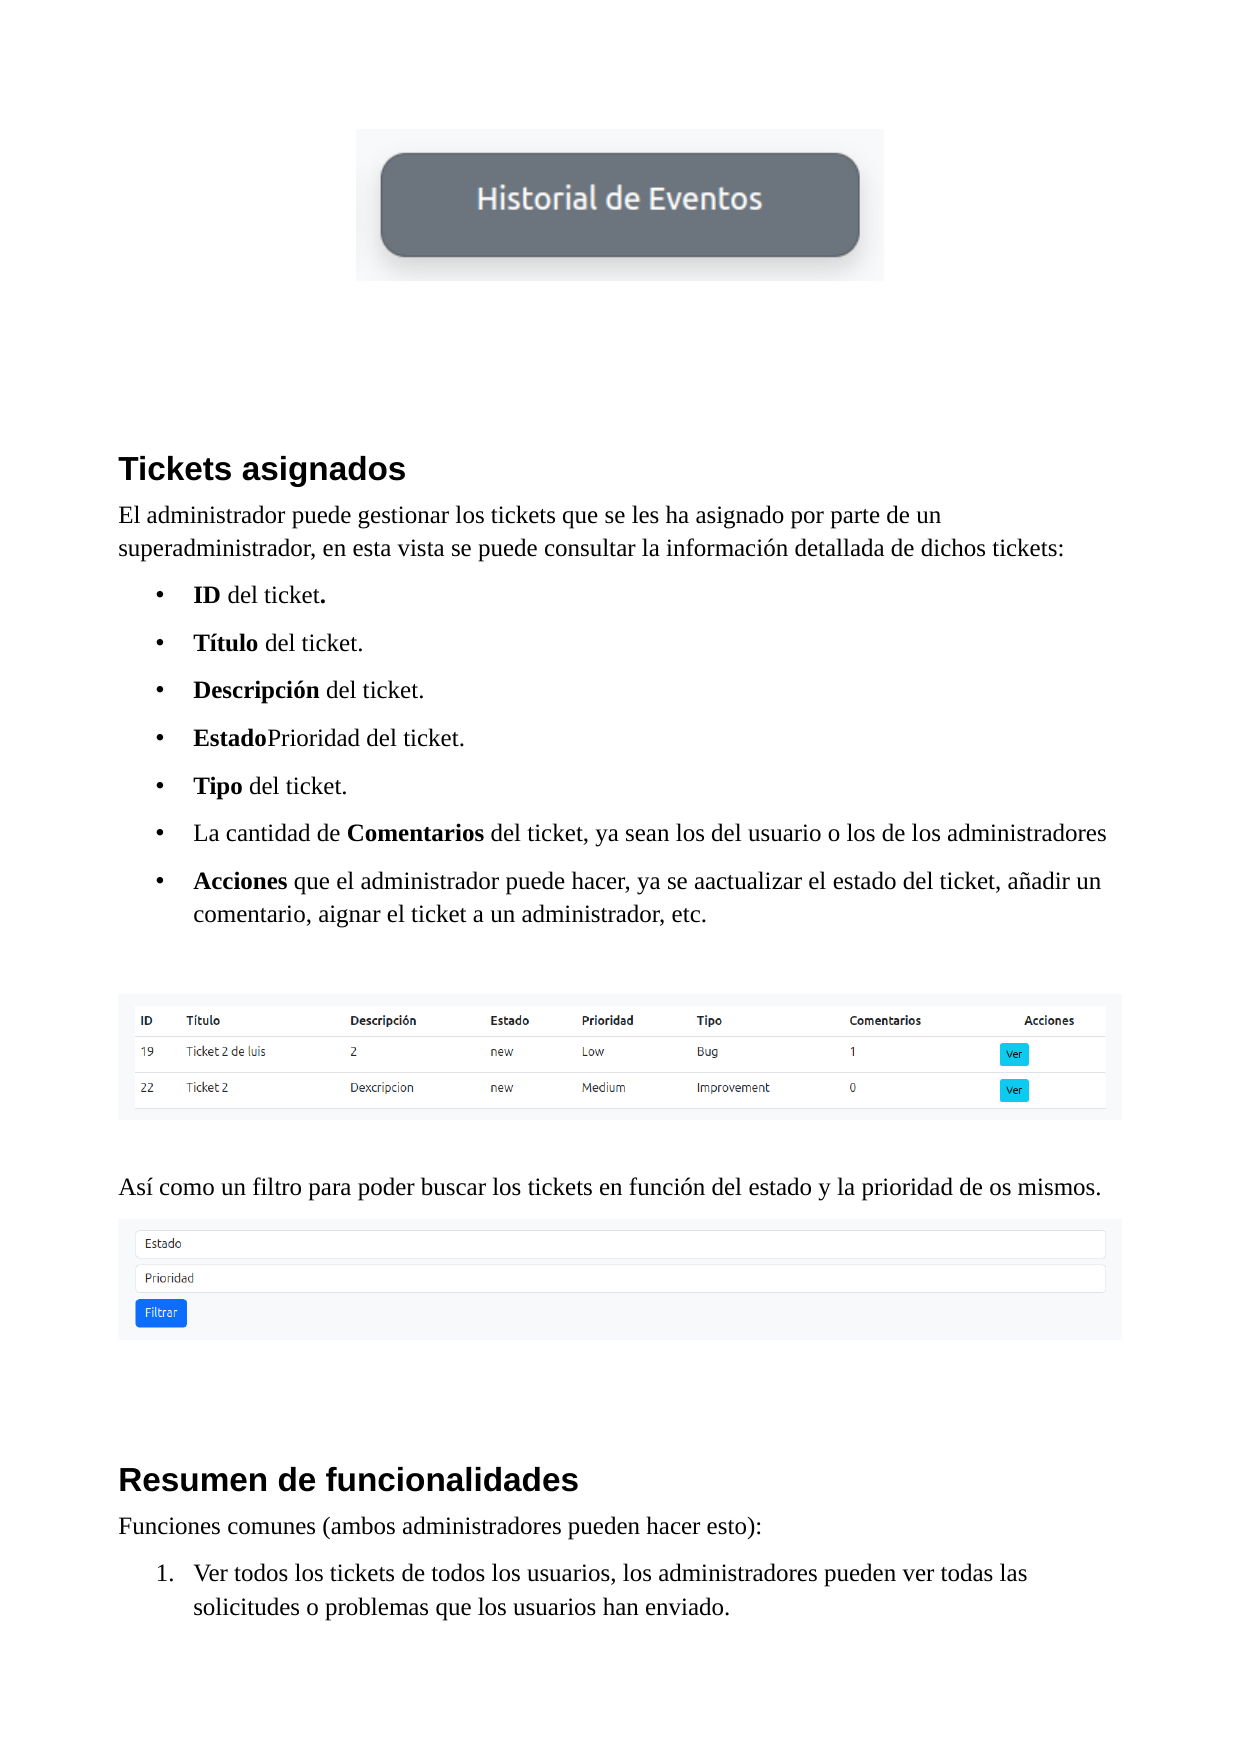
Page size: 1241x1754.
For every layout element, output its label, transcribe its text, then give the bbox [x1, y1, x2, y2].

picture [118, 1219, 1123, 1340]
text Así como un filtro para poder buscar los tickets en función del estado y la prioridad de os mismos. [118, 1172, 1122, 1200]
picture [356, 129, 885, 281]
list Estado Prioridad del ticket. [156, 723, 1122, 752]
list Descripción del ticket. [156, 676, 1122, 704]
subtitle Resumen de funcionalidades [118, 1460, 1122, 1498]
list Título del ticket. [156, 628, 1122, 657]
picture [118, 994, 1123, 1120]
text El administrador puede gestionar los tickets que se les ha asignado por parte de un superadministrador, en esta vista se puede consultar la información detallada de dichos tickets: [118, 500, 1122, 561]
subtitle Tickets asignados [118, 449, 1122, 487]
list ID del ticket. [156, 580, 1122, 609]
list Ver todos los tickets de todos los usuarios, los administradores pueden ver todas las solicitudes o problemas que los usuarios han enviado. [156, 1558, 1122, 1620]
list Acciones que el administrador puede hacer, ya se aactualizar el estado del ticket, añadir un comentario, aignar el ticket a un administrador, etc. [156, 866, 1122, 928]
list La cantidad de Comentarios del ticket, ya sean los del usuario o los de los administradores [156, 818, 1122, 847]
text Funciones comunes (ambos administradores pueden hacer esto): [118, 1511, 1122, 1540]
list Tipo del ticket. [156, 771, 1122, 799]
